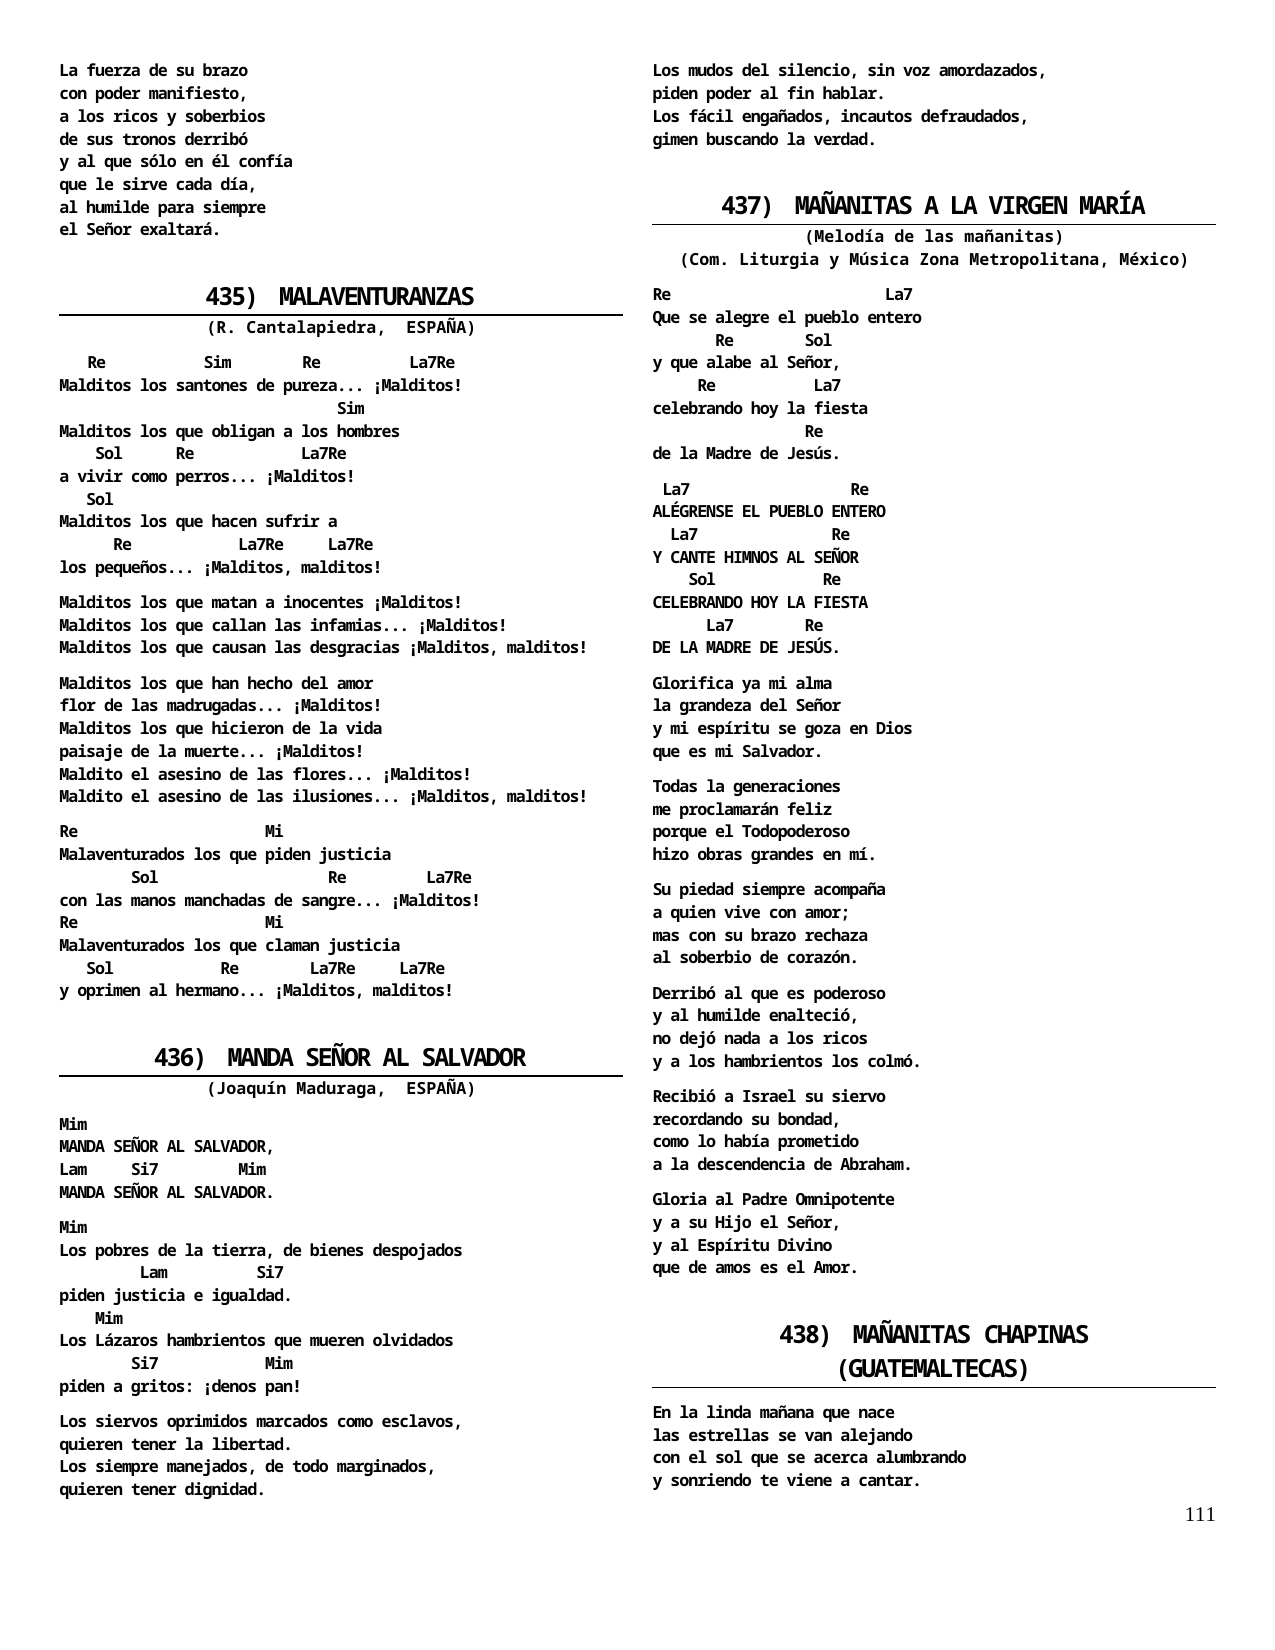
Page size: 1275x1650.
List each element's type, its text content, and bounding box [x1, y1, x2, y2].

text Re Sim Re La7Re Malditos los santones de pureza... ¡Malditos! Sim Malditos los que obligan a los hombres Sol Re La7Re a vivir como perros... ¡Malditos! Sol Malditos los que hacen sufrir a Re La7Re La7Re los pequeños... ¡Malditos, malditos! [59, 351, 623, 578]
subtitle Manda Señor Al Salvador [59, 1039, 623, 1075]
text Su piedad siempre acompaña a quien vive con amor; mas con su brazo rechaza al soberbio de corazón. [652, 878, 1216, 969]
text (Joaquín Maduraga, ESPAÑA) [59, 1077, 623, 1100]
text Gloria al Padre Omnipotente y a su Hijo el Señor, y al Espíritu Divino que de amos es el Amor. [652, 1188, 1216, 1279]
text En la linda mañana que nace las estrellas se van alejando con el sol que se acerca alumbrando y sonriendo te viene a cantar. [652, 1401, 1216, 1491]
text Re La7 Que se alegre el pueblo entero Re Sol y que alabe al Señor, Re La7 celebrando hoy la fiesta Re de la Madre de Jesús. [652, 283, 1216, 465]
text (R. Cantalapiedra, ESPAÑA) [59, 316, 623, 339]
text (Melodía de las mañanitas) (Com. Liturgia y Música Zona Metropolitana, México) [652, 225, 1216, 271]
text La7 Re ALÉGRENSE EL PUEBLO ENTERO La7 Re Y CANTE HIMNOS AL SEÑOR Sol Re CELEBRANDO HOY LA FIESTA La7 Re DE LA MADRE DE JESÚS. [652, 477, 1216, 659]
text La fuerza de su brazo con poder manifiesto, a los ricos y soberbios de sus tronos derribó y al que sólo en él confía que le sirve cada día, al humilde para siempre el Señor exaltará. [59, 59, 623, 241]
text Recibió a Israel su siervo recordando su bondad, como lo había prometido a la descendencia de Abraham. [652, 1085, 1216, 1176]
text Malditos los que matan a inocentes ¡Malditos! Malditos los que callan las infamias... ¡Malditos! Malditos los que causan las desgracias ¡Malditos, malditos! [59, 591, 623, 659]
text Malditos los que han hecho del amor flor de las madrugadas... ¡Malditos! Malditos los que hicieron de la vida paisaje de la muerte... ¡Malditos! Maldito el asesino de las flores... ¡Malditos! Maldito el asesino de las ilusiones... ¡Malditos, malditos! [59, 671, 623, 808]
text Los siervos oprimidos marcados como esclavos, quieren tener la libertad. Los siempre manejados, de todo marginados, quieren tener dignidad. [59, 1410, 623, 1501]
subtitle Malaventuranzas [59, 278, 623, 314]
text Mim MANDA SEÑOR AL SALVADOR, Lam Si7 Mim MANDA SEÑOR AL SALVADOR. [59, 1112, 623, 1203]
text Re Mi Malaventurados los que piden justicia Sol Re La7Re con las manos manchadas de sangre... ¡Malditos! Re Mi Malaventurados los que claman justicia Sol Re La7Re La7Re y oprimen al hermano... ¡Malditos, malditos! [59, 820, 623, 1002]
text Mim Los pobres de la tierra, de bienes despojados Lam Si7 piden justicia e igualdad. Mim Los Lázaros hambrientos que mueren olvidados Si7 Mim piden a gritos: ¡denos pan! [59, 1216, 623, 1397]
text Glorifica ya mi alma la grandeza del Señor y mi espíritu se goza en Dios que es mi Salvador. [652, 671, 1216, 762]
text Derribó al que es poderoso y al humilde enalteció, no dejó nada a los ricos y a los hambrientos los colmó. [652, 981, 1216, 1072]
text Todas la generaciones me proclamarán feliz porque el Todopoderoso hizo obras grandes en mí. [652, 775, 1216, 866]
subtitle Mañanitas Chapinas (guatemaltecas) [652, 1316, 1216, 1387]
subtitle Mañanitas A La Virgen María [652, 187, 1216, 224]
text Los mudos del silencio, sin voz amordazados, piden poder al fin hablar. Los fácil engañados, incautos defraudados, gimen buscando la verdad. [652, 59, 1216, 150]
